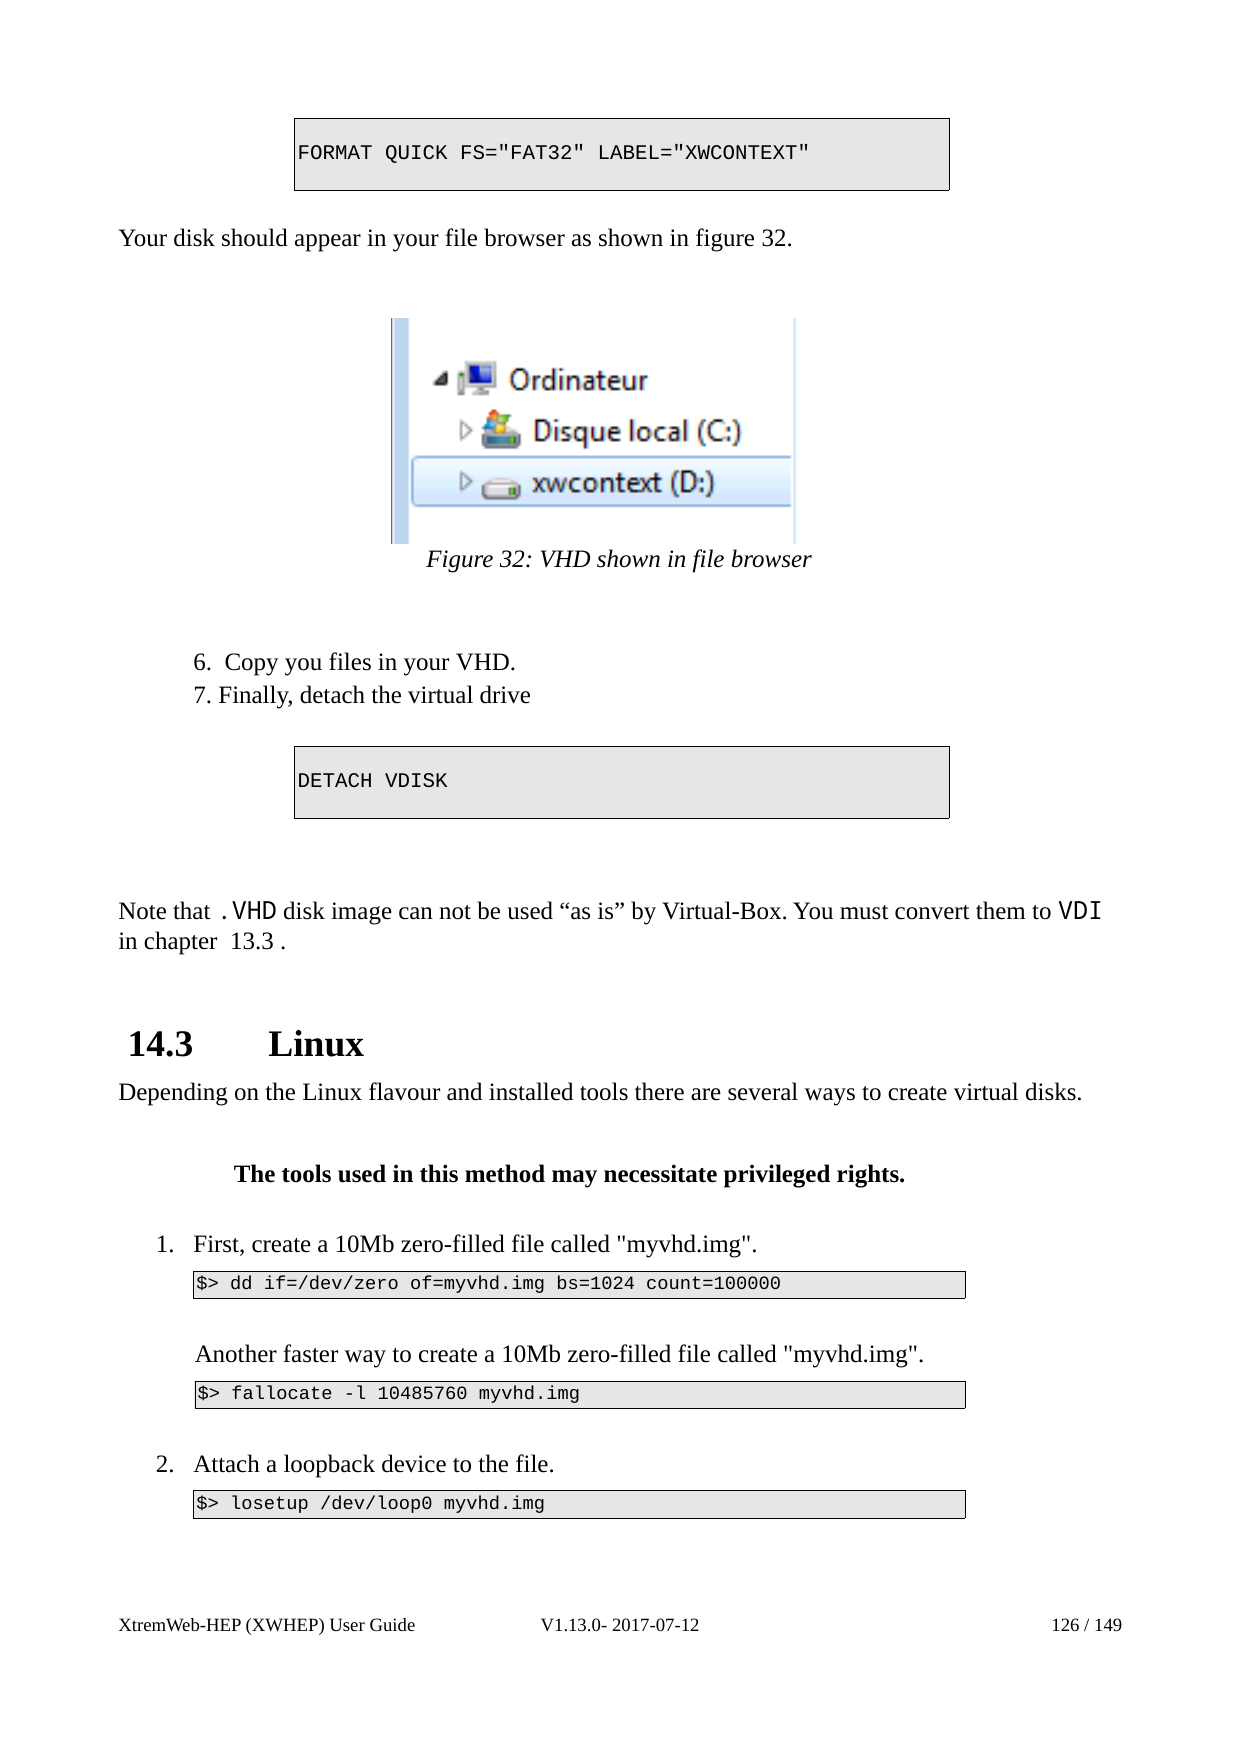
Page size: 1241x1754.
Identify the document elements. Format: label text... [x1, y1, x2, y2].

list Attach a loopback device to the file. [156, 1449, 1122, 1478]
text Another faster way to create a 10Mb zero-filled file called "myvhd.img". [194, 1339, 965, 1368]
text $> losetup /dev/loop0 myvhd.img [194, 1491, 965, 1518]
text 6. Copy you files in your VHD. [118, 647, 1122, 676]
text $> fallocate -l 10485760 myvhd.img [196, 1382, 965, 1408]
text Figure 32: VHD shown in file browser [391, 544, 849, 573]
text Depending on the Linux flavour and installed tools there are several ways to create virtual disks. [118, 1077, 1122, 1106]
text FORMAT QUICK FS="FAT32" LABEL="XWCONTEXT" [295, 139, 949, 163]
subtitle Linux [118, 1021, 1122, 1064]
text Note that .VHD disk image can not be used “as is” by Virtual-Box. You must convert them to VDI in chapter 13.3. [118, 892, 1122, 955]
text 7. Finally, detach the virtual drive [118, 680, 1122, 709]
text $> dd if=/dev/zero of=myvhd.img bs=1024 count=100000 [194, 1272, 965, 1298]
list First, create a 10Mb zero-filled file called "myvhd.img". [156, 1229, 1122, 1258]
text Your disk should appear in your file browser as shown in figure 32. [118, 223, 1122, 252]
text DETACH VDISK [295, 767, 949, 791]
text The tools used in this method may necessitate privileged rights. [233, 1159, 1004, 1188]
picture [391, 318, 850, 544]
